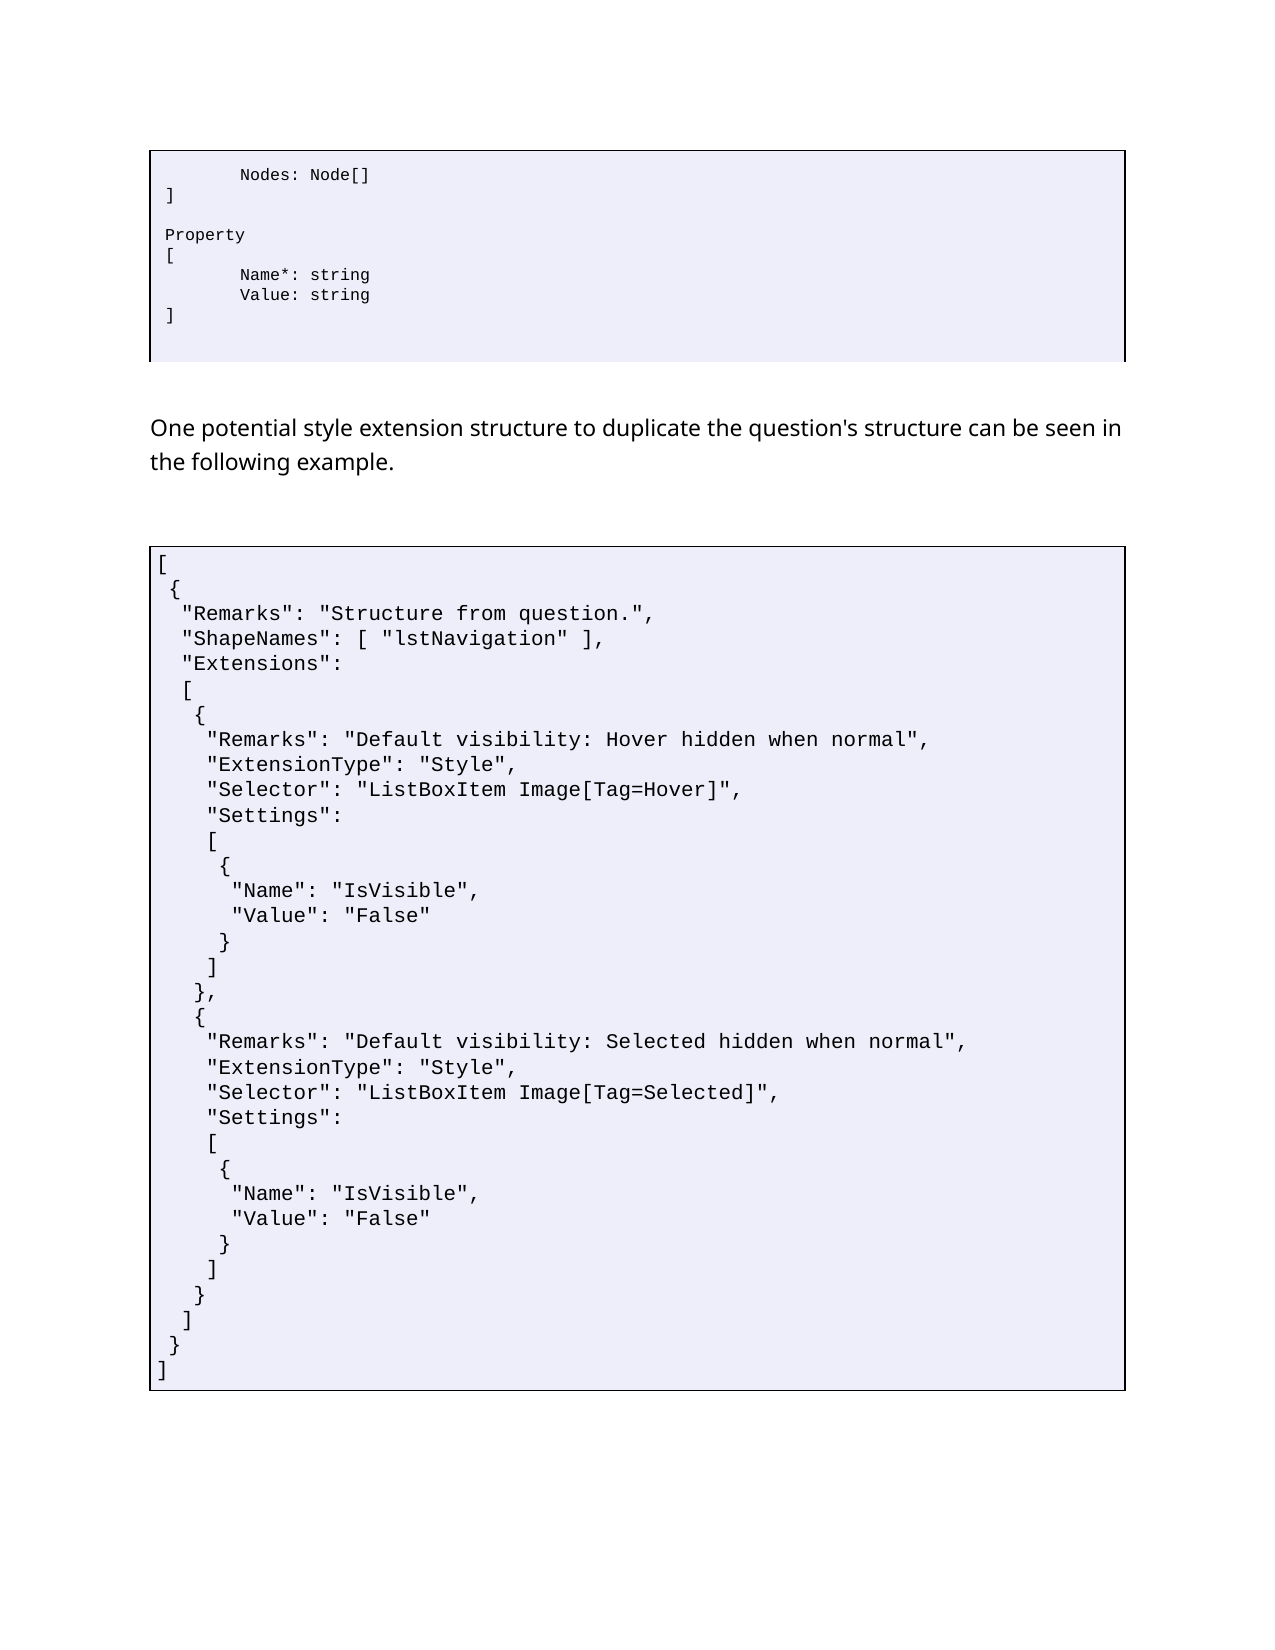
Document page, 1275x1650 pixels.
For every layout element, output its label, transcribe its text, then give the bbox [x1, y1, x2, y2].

table_header Nodes: Node[] ] Property [ Name*: string Value: string ] [151, 151, 1124, 362]
text One potential style extension structure to duplicate the question's structure can be seen in the following example. [150, 412, 1125, 477]
table_header [ { "Remarks": "Structure from question.", "ShapeNames": [ "lstNavigation" ], "Extensions": [ { "Remarks": "Default visibility: Hover hidden when normal", "ExtensionType": "Style", "Selector": "ListBoxItem Image[Tag=Hover]", "Settings": [ { "Name": "IsVisible", "Value": "False" } ] }, { "Remarks": "Default visibility: Selected hidden when normal", "ExtensionType": "Style", "Selector": "ListBoxItem Image[Tag=Selected]", "Settings": [ { "Name": "IsVisible", "Value": "False" } ] } ] } ] [151, 547, 1124, 1390]
